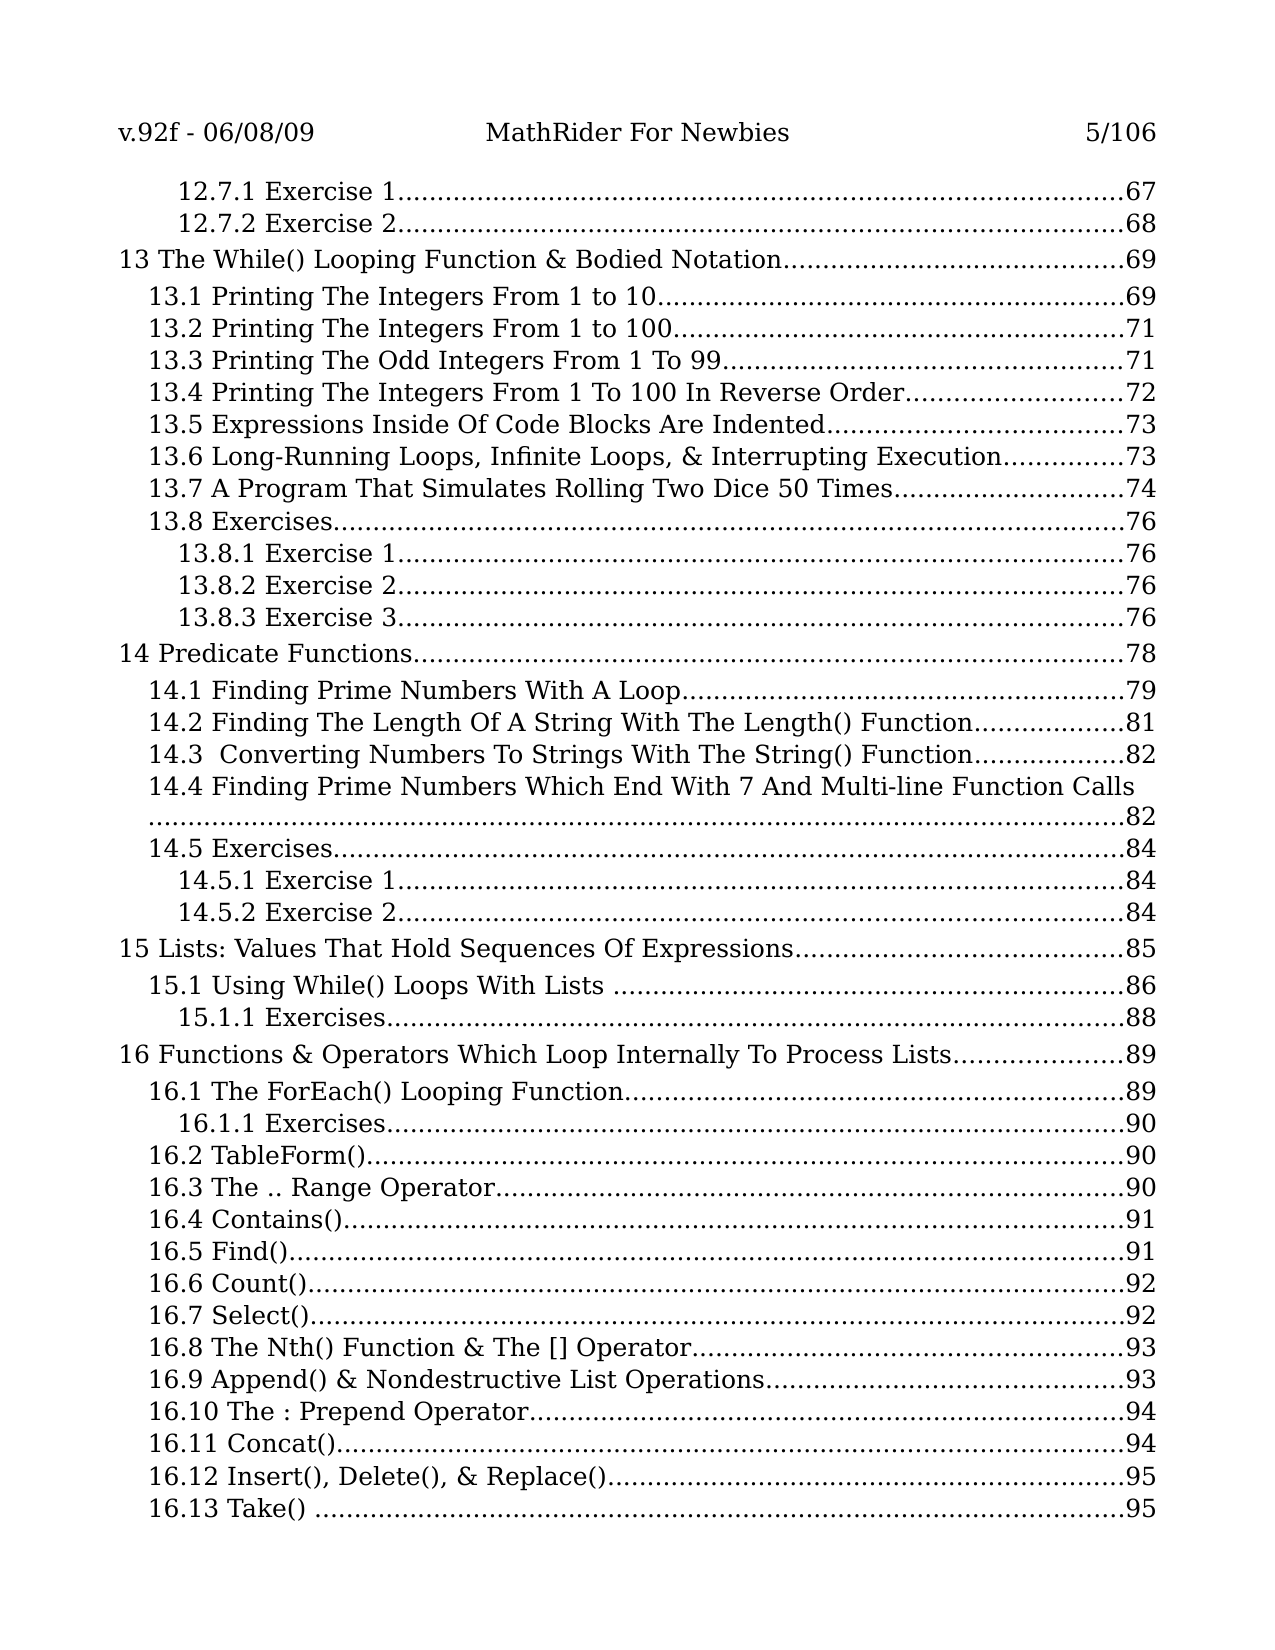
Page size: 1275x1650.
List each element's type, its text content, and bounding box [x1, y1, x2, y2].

text 14.5.1 Exercise 1 84 [177, 866, 1157, 895]
text 16.11 Concat() 94 [148, 1430, 1157, 1459]
text 16.8 The Nth() Function & The [] Operator 93 [148, 1333, 1157, 1363]
text 13.8 Exercises 76 [148, 507, 1157, 536]
text 16.12 Insert(), Delete(), & Replace() 95 [148, 1462, 1157, 1491]
text 14.4 Finding Prime Numbers Which End With 7 And Multi-line Function Calls 82 [148, 773, 1157, 831]
text 16.2 TableForm() 90 [148, 1141, 1157, 1170]
text 14.2 Finding The Length Of A String With The Length() Function 81 [148, 708, 1157, 738]
text 13.8.1 Exercise 1 76 [177, 539, 1157, 568]
text 16.7 Select() 92 [148, 1301, 1157, 1331]
text 13.5 Expressions Inside Of Code Blocks Are Indented 73 [148, 411, 1157, 440]
text 16.5 Find() 91 [148, 1237, 1157, 1266]
text 13.3 Printing The Odd Integers From 1 To 99 71 [148, 346, 1157, 376]
text 13.4 Printing The Integers From 1 To 100 In Reverse Order 72 [148, 378, 1157, 408]
text 13.8.3 Exercise 3 76 [177, 603, 1157, 632]
text 13.7 A Program That Simulates Rolling Two Dice 50 Times 74 [148, 475, 1157, 504]
text 16.10 The : Prepend Operator 94 [148, 1398, 1157, 1427]
text 14.3 Converting Numbers To Strings With The String() Function 82 [148, 741, 1157, 770]
text 16 Functions & Operators Which Loop Internally To Process Lists 89 [118, 1040, 1157, 1069]
text 16.3 The .. Range Operator 90 [148, 1173, 1157, 1202]
text 16.1 The ForEach() Looping Function 89 [148, 1077, 1157, 1106]
text 16.1.1 Exercises 90 [177, 1109, 1157, 1138]
text 15 Lists: Values That Hold Sequences Of Expressions 85 [118, 935, 1157, 964]
text 13.2 Printing The Integers From 1 to 100 71 [148, 314, 1157, 343]
text 12.7.1 Exercise 1 67 [177, 177, 1157, 206]
text 14 Predicate Functions 78 [118, 640, 1157, 669]
text 13.8.2 Exercise 2 76 [177, 571, 1157, 600]
text 14.5 Exercises 84 [148, 834, 1157, 863]
text 13.1 Printing The Integers From 1 to 10 69 [148, 282, 1157, 311]
text 16.9 Append() & Nondestructive List Operations 93 [148, 1366, 1157, 1395]
text 13.6 Long-Running Loops, Infinite Loops, & Interrupting Execution 73 [148, 443, 1157, 472]
text 15.1.1 Exercises 88 [177, 1003, 1157, 1033]
text 13 The While() Looping Function & Bodied Notation 69 [118, 246, 1157, 275]
text 16.13 Take() 95 [148, 1494, 1157, 1523]
text 16.6 Count() 92 [148, 1269, 1157, 1298]
text 14.5.2 Exercise 2 84 [177, 898, 1157, 927]
text 12.7.2 Exercise 2 68 [177, 209, 1157, 238]
text 15.1 Using While() Loops With Lists 86 [148, 971, 1157, 1001]
text 14.1 Finding Prime Numbers With A Loop 79 [148, 676, 1157, 706]
text 16.4 Contains() 91 [148, 1205, 1157, 1234]
